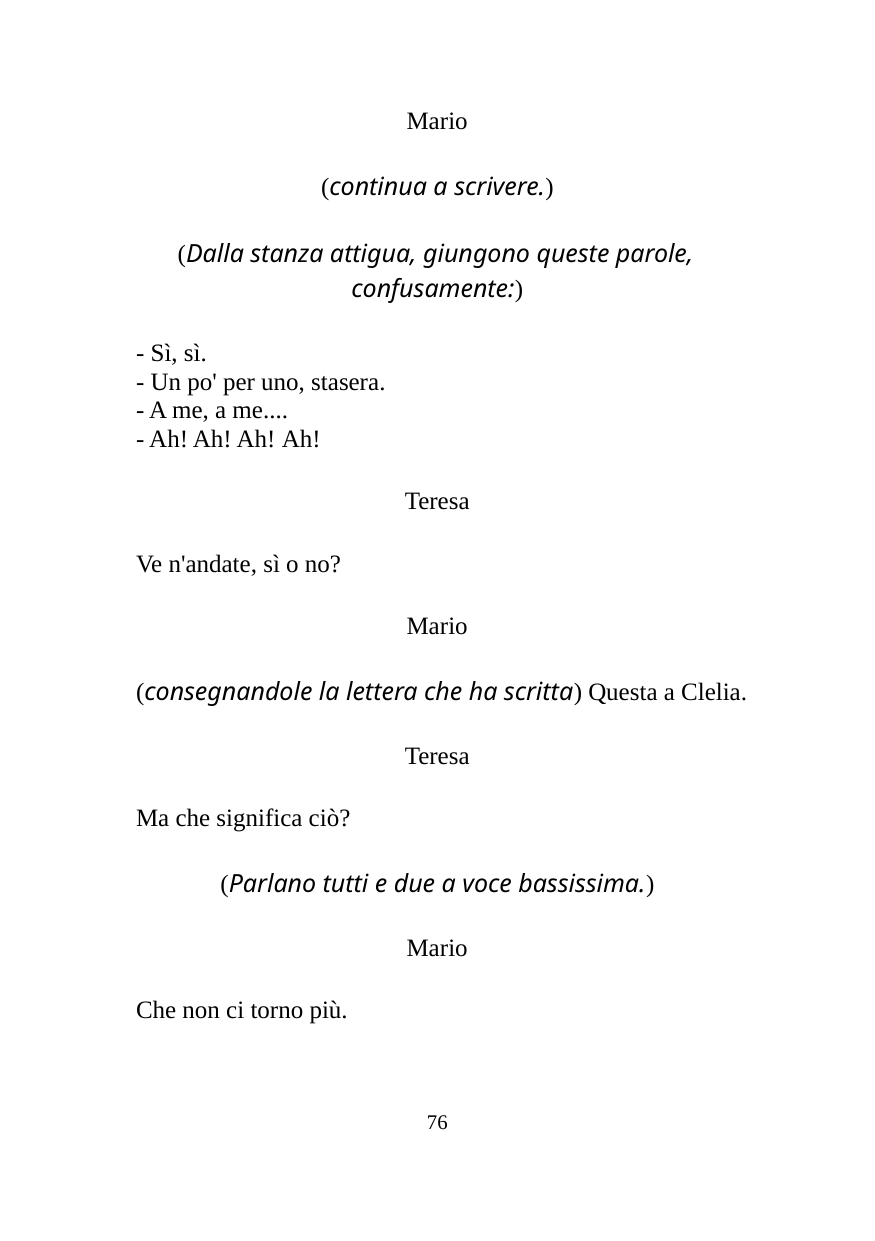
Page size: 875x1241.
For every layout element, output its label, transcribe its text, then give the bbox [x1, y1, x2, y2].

text (continua a scrivere.) [106, 168, 768, 203]
text Teresa [106, 486, 768, 515]
text Mario [106, 611, 768, 640]
text - A me, a me.... [106, 395, 768, 424]
text - Ah! Ah! Ah! Ah! [106, 424, 768, 453]
text Mario [106, 933, 768, 962]
text (Parlano tutti e due a voce bassissima.) [106, 865, 768, 899]
text - Un po' per uno, stasera. [106, 367, 768, 395]
text Che non ci torno più. [106, 995, 768, 1024]
text Ve n'andate, sì o no? [106, 549, 768, 577]
text - Sì, sì. [106, 338, 768, 367]
text Teresa [106, 741, 768, 769]
text (Dalla stanza attigua, giungono queste parole, confusamente:) [106, 236, 768, 304]
text Ma che significa ciò? [106, 803, 768, 832]
text Mario [106, 106, 768, 135]
text (consegnandole la lettera che ha scritta) Questa a Clelia. [106, 673, 768, 707]
